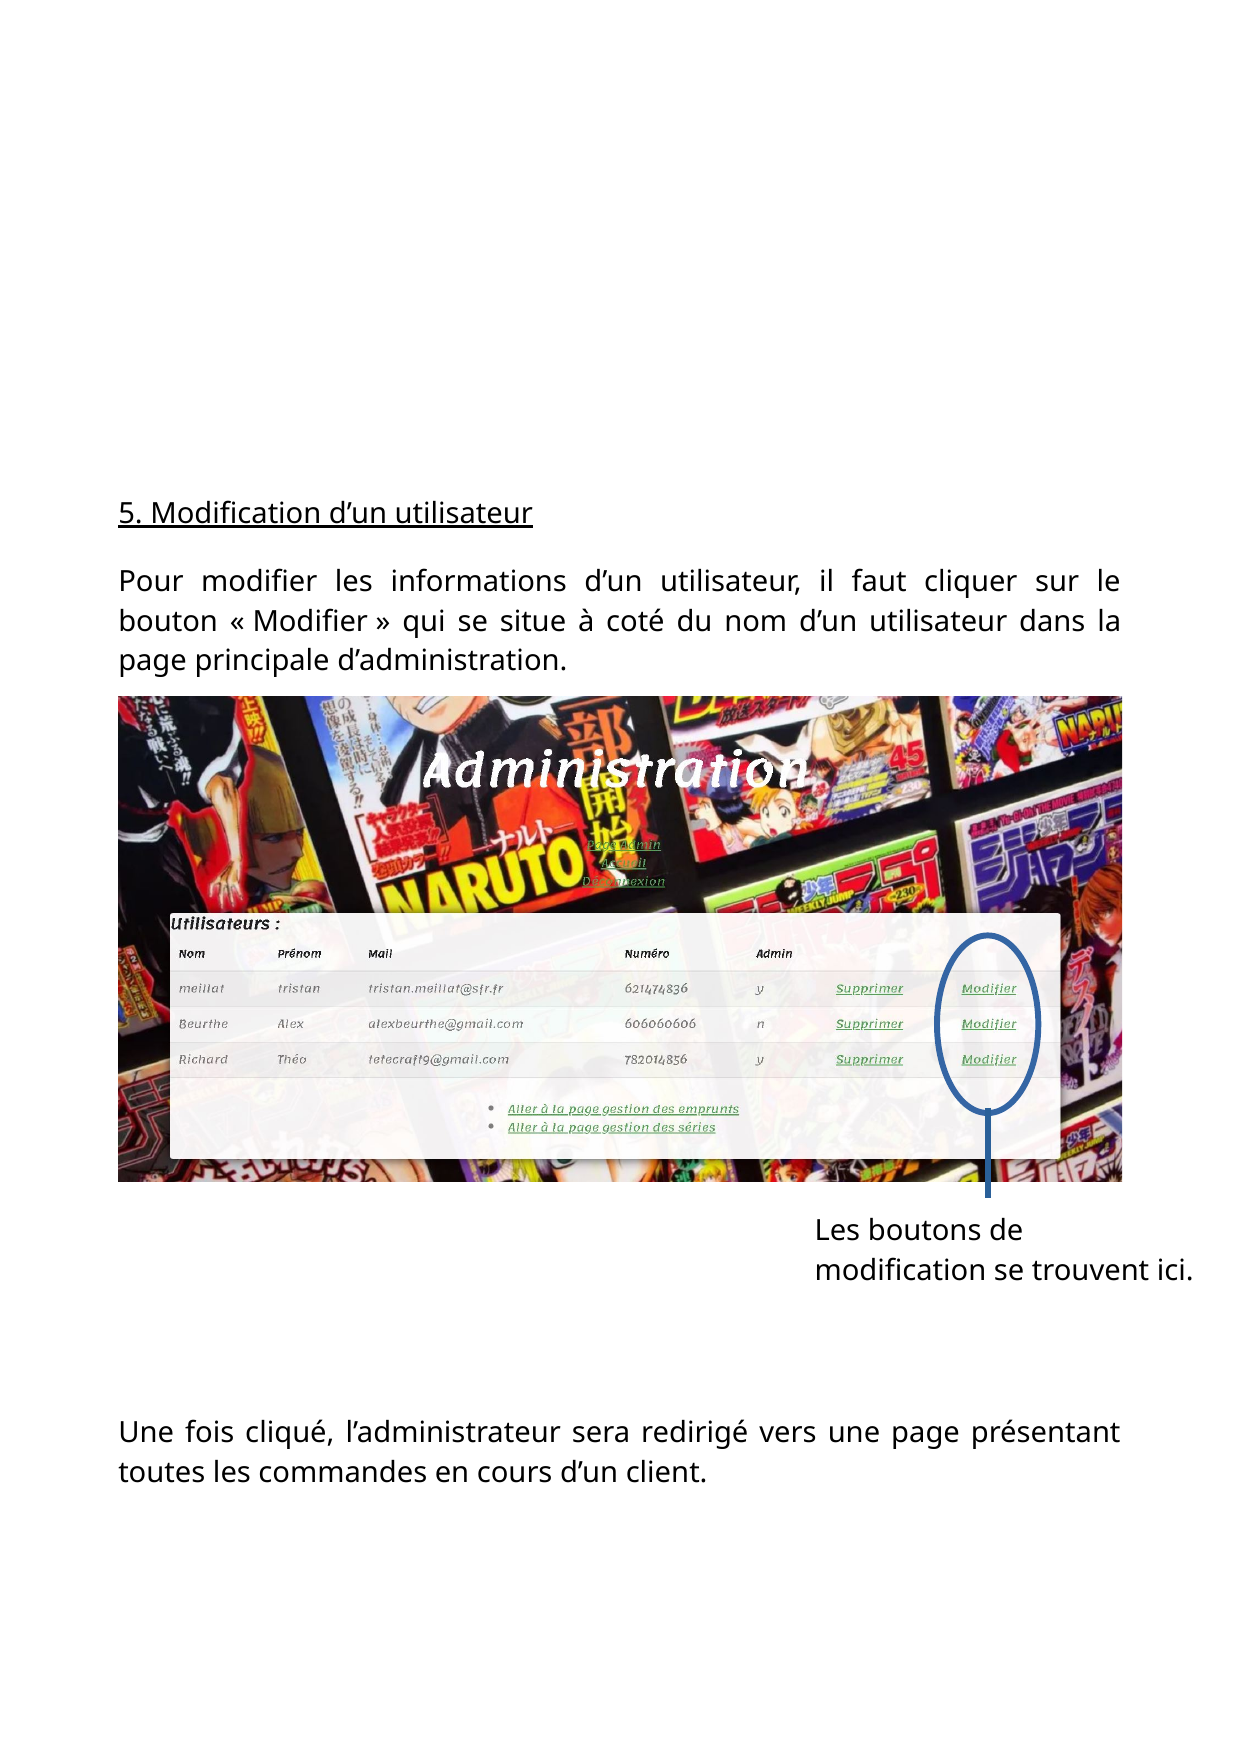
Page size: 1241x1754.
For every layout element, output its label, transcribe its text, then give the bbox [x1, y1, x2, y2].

picture [118, 696, 1123, 1182]
text Une fois cliqué, l’administrateur sera redirigé vers une page présentant toutes les commandes en cours d’un client. [118, 1411, 1122, 1491]
picture [940, 939, 1035, 1109]
text Pour modifier les informations d’un utilisateur, il faut cliquer sur le bouton « Modifier » qui se situe à coté du nom d’un utilisateur dans la page principale d’administration. [118, 560, 1122, 679]
text 5. Modification d’un utilisateur [118, 492, 1122, 532]
